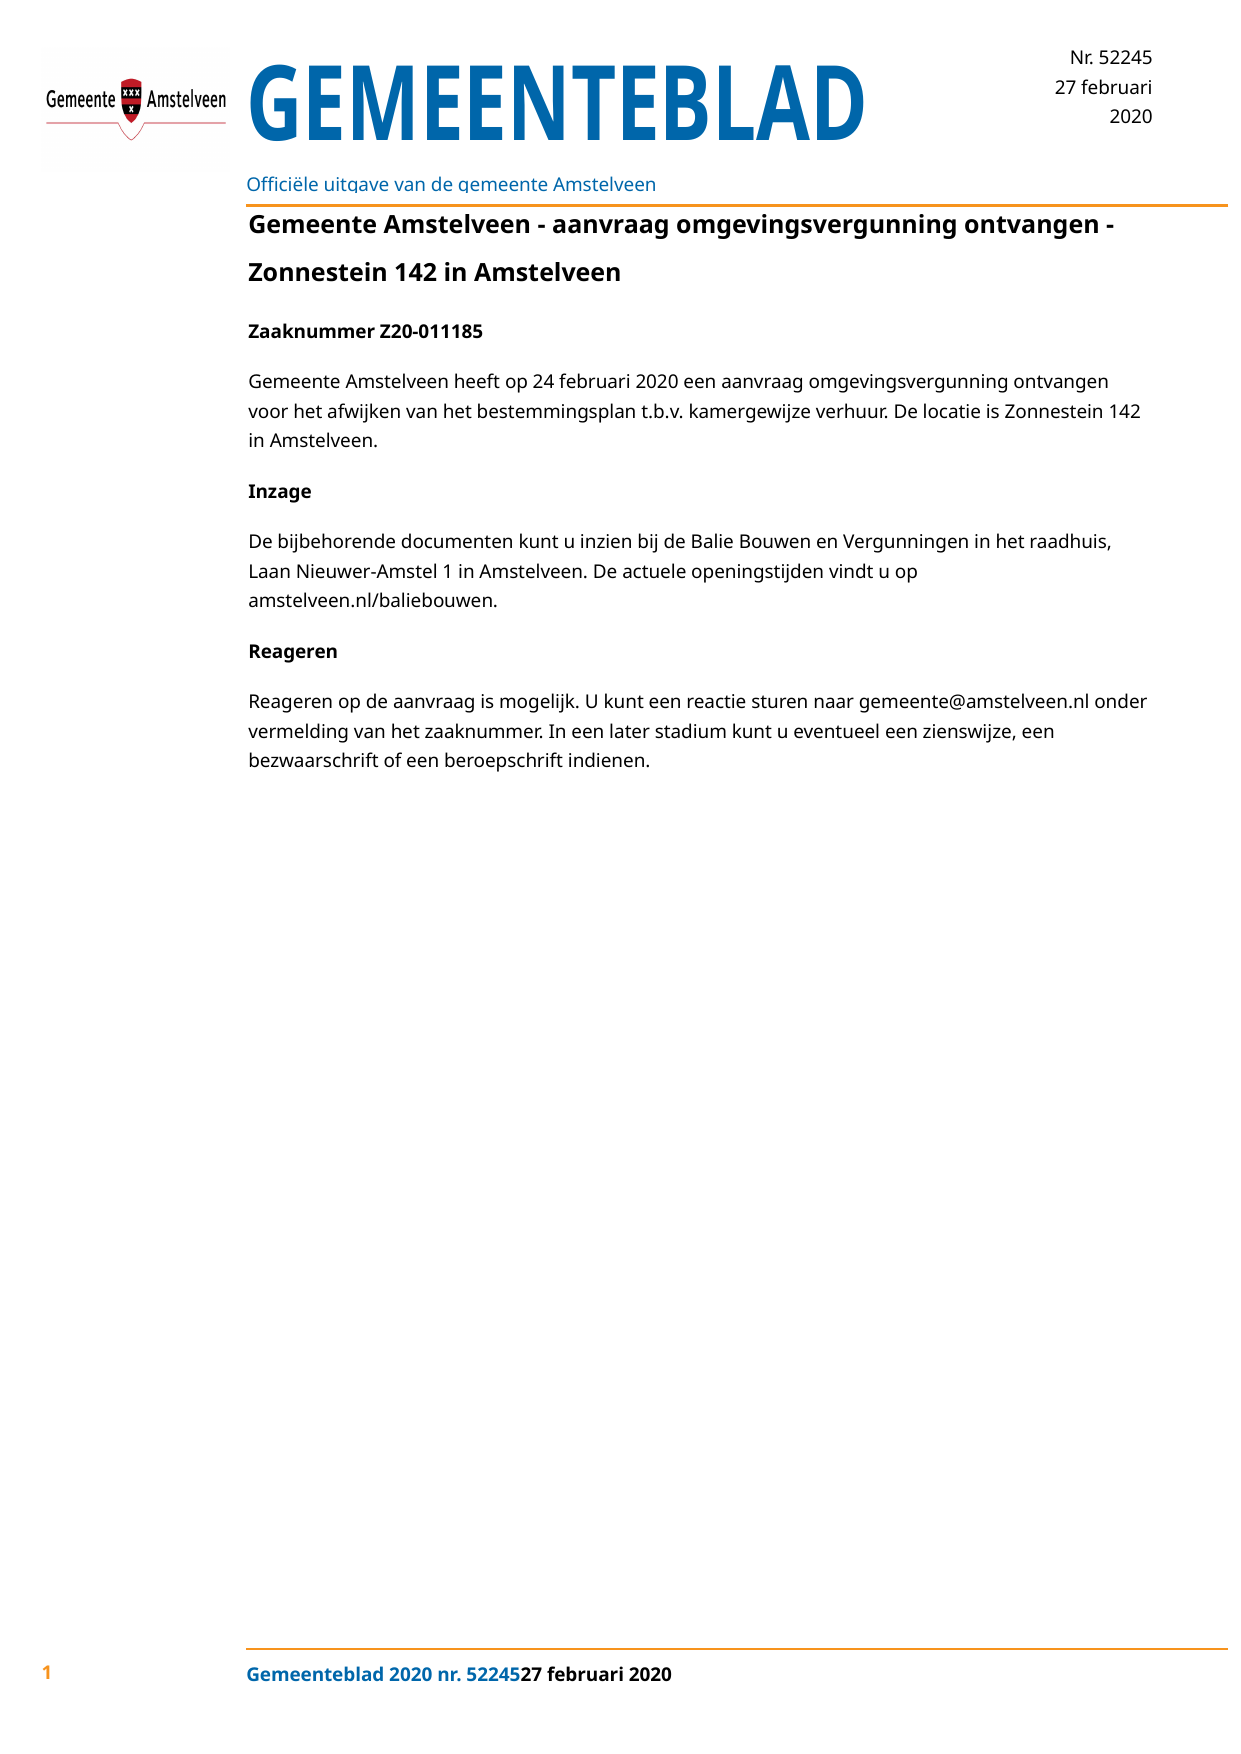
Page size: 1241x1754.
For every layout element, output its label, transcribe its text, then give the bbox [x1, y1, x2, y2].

picture [41, 47, 231, 172]
text Gemeente Amstelveen heeft op 24 februari 2020 een aanvraag omgevingsvergunning ontvangen voor het afwijken van het bestemmingsplan t.b.v. kamergewijze verhuur. De locatie is Zonnestein 142 in Amstelveen. [248, 368, 1152, 453]
text De bijbehorende documenten kunt u inzien bij de Balie Bouwen en Vergunningen in het raadhuis, Laan Nieuwer-Amstel 1 in Amstelveen. De actuele openingstijden vindt u op amstelveen.nl/baliebouwen. [248, 528, 1152, 613]
text Zaaknummer Z20-011185 [248, 318, 1152, 344]
text Reageren [248, 638, 1152, 664]
text Gemeente Amstelveen - aanvraag omgevingsvergunning ontvangen - Zonnestein 142 in Amstelveen [248, 207, 1152, 288]
text Reageren op de aanvraag is mogelijk. U kunt een reactie sturen naar gemeente@amstelveen.nl onder vermelding van het zaaknummer. In een later stadium kunt u eventueel een zienswijze, een bezwaarschrift of een beroepschrift indienen. [248, 688, 1152, 773]
text Inzage [248, 478, 1152, 504]
